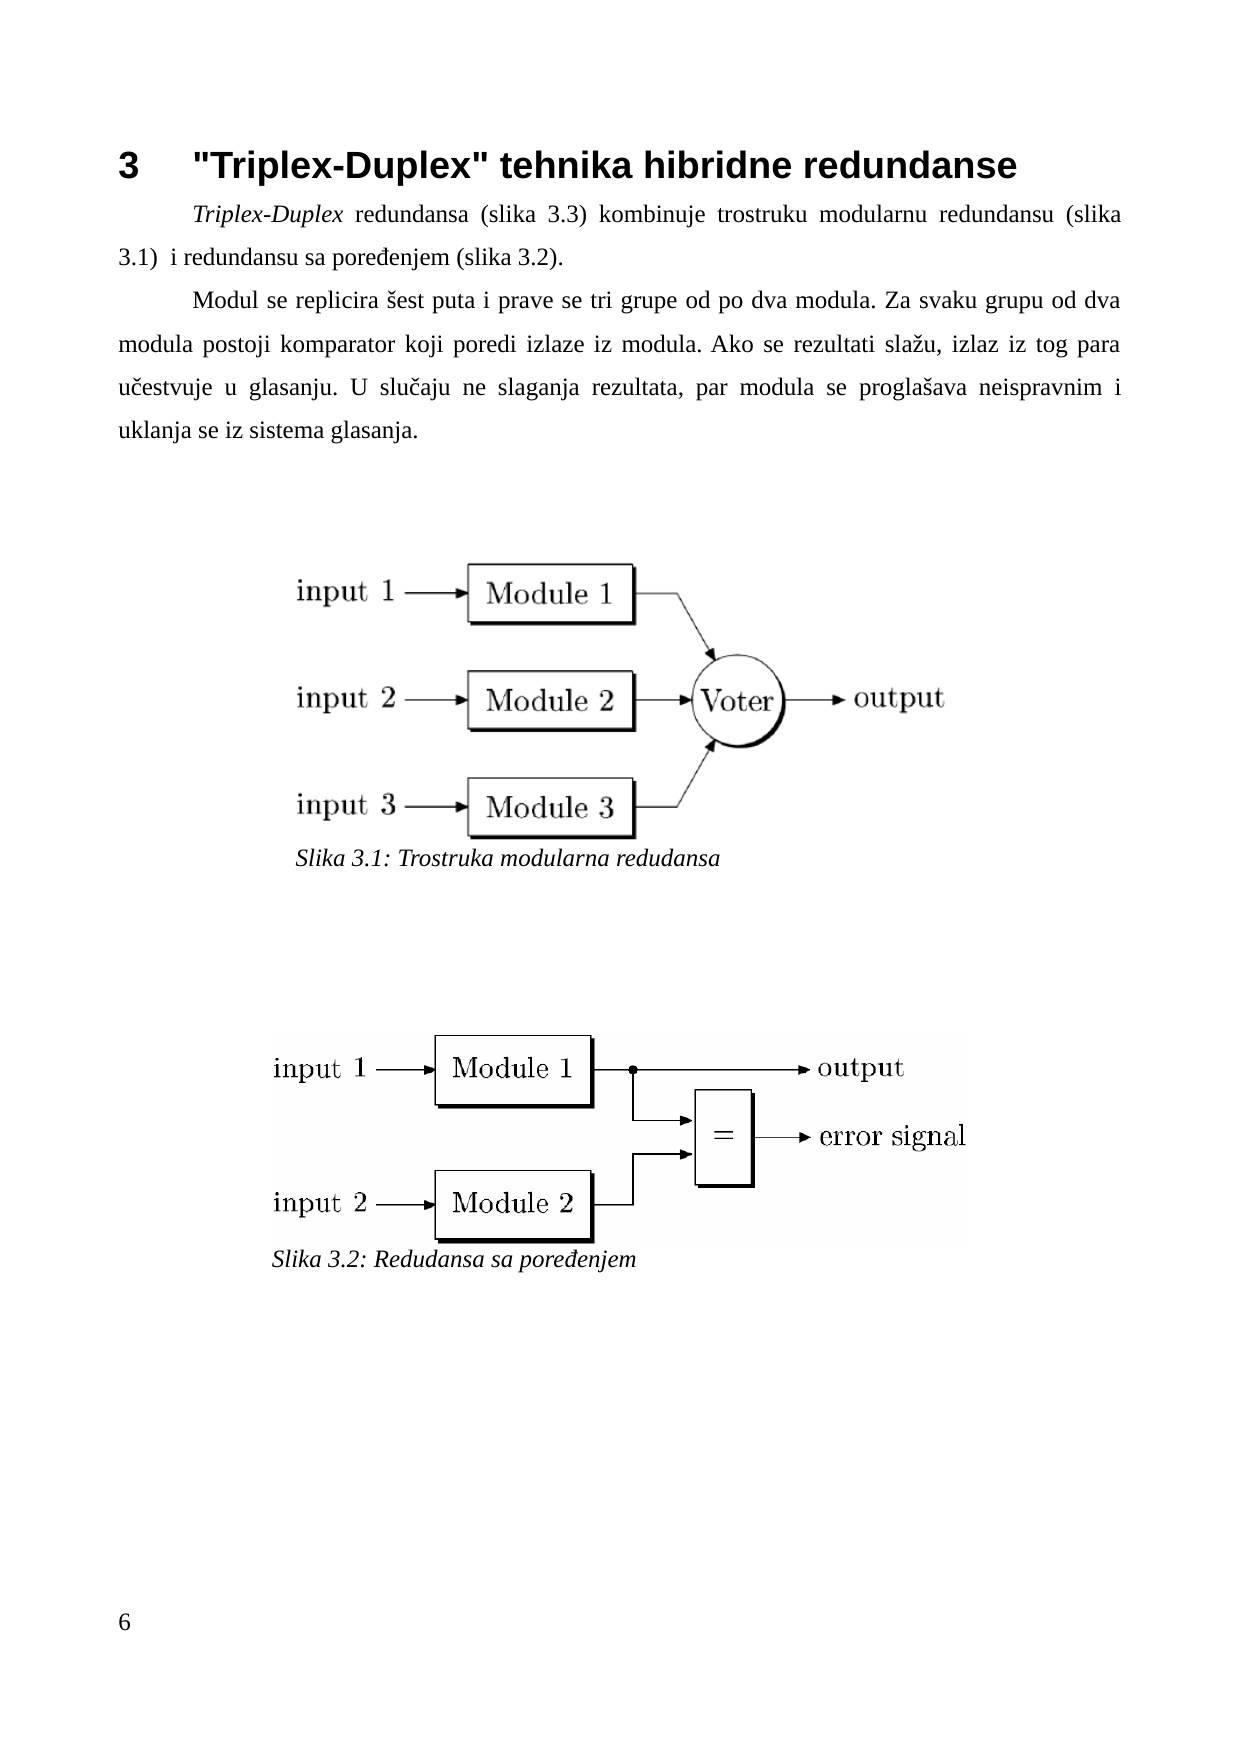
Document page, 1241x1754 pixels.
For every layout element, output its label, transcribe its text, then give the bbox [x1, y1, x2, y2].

subtitle "Triplex-Duplex" tehnika hibridne redundanse [118, 143, 1122, 187]
picture [295, 556, 946, 844]
picture [271, 1031, 969, 1245]
text Modul se replicira šest puta i prave se tri grupe od po dva modula. Za svaku grupu od dva modula postoji komparator koji poredi izlaze iz modula. Ako se rezultati slažu, izlaz iz tog para učestvuje u glasanju. U slučaju ne slaganja rezultata, par modula se proglašava neispravnim i uklanja se iz sistema glasanja. [118, 286, 1122, 444]
text Slika 3.1: Trostruka modularna redudansa [295, 844, 945, 872]
text Triplex-Duplex redundansa (slika 3.3) kombinuje trostruku modularnu redundansu (slika 3.1) i redundansu sa poređenjem (slika 3.2). [118, 199, 1122, 271]
text Slika 3.2: Redudansa sa poređenjem [272, 1245, 969, 1273]
